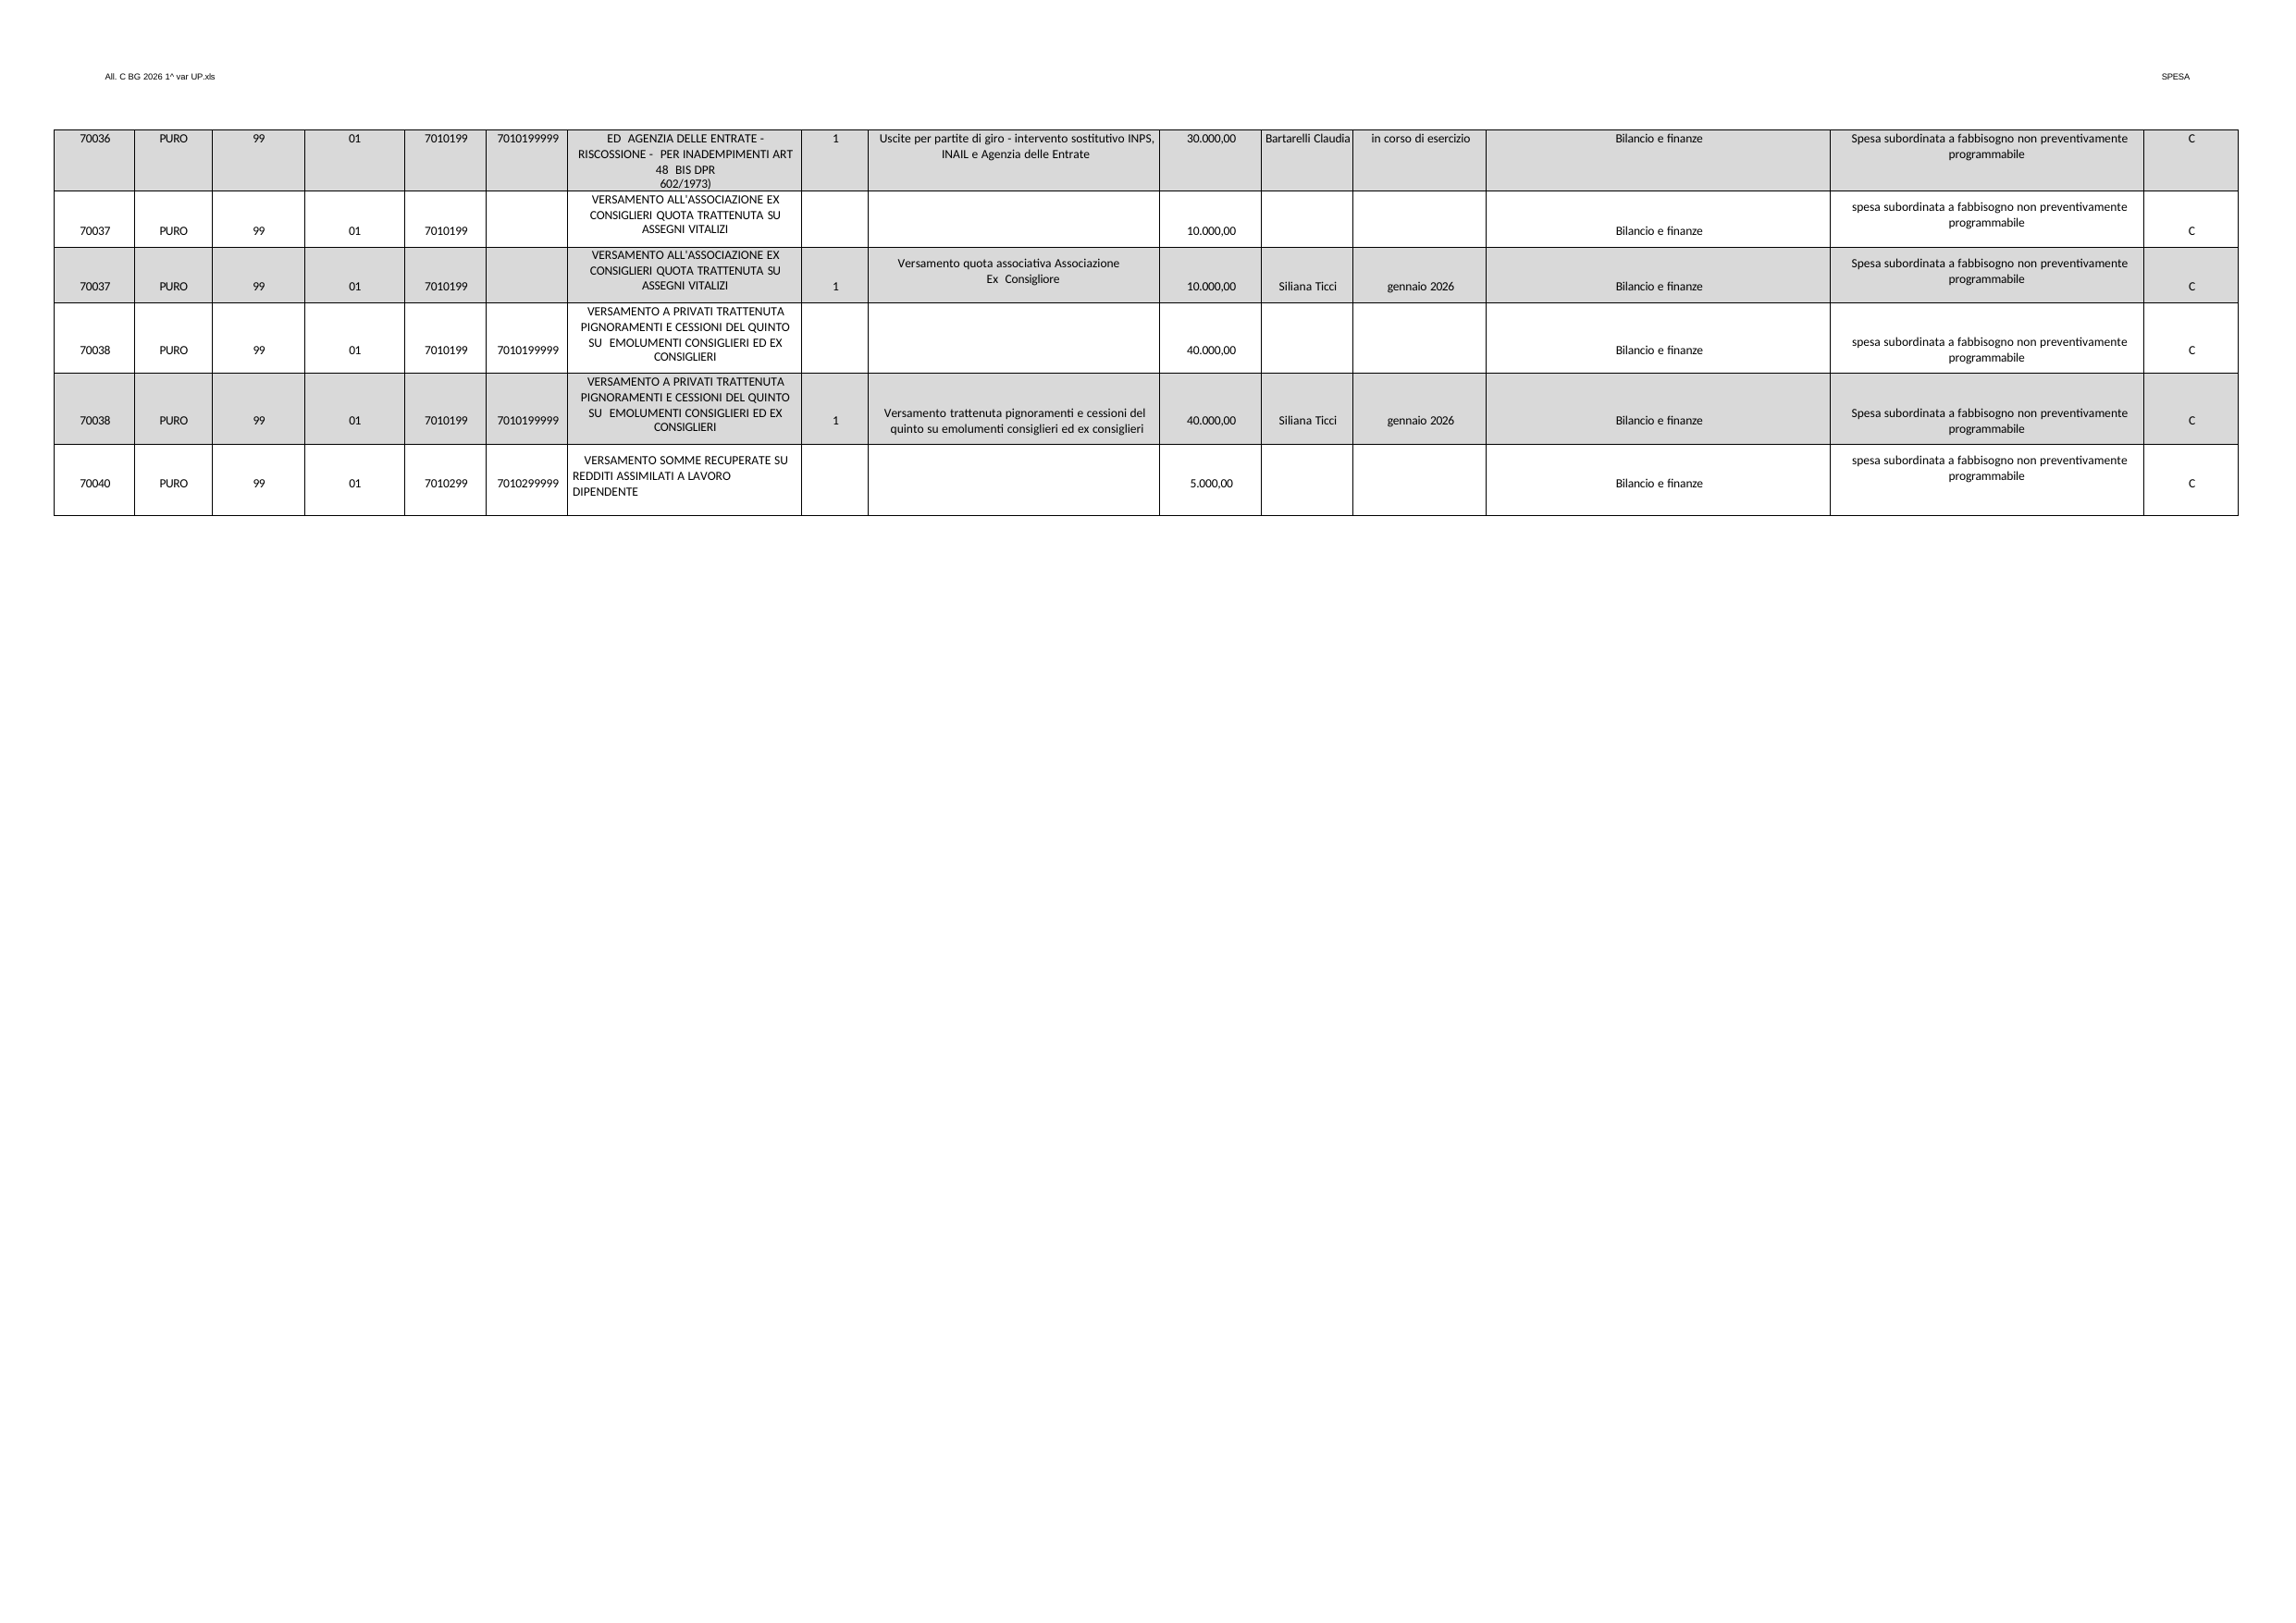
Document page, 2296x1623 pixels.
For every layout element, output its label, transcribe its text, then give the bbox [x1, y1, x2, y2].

table_cell 70037 [55, 191, 134, 247]
table_cell VERSAMENTO ALL'ASSOCIAZIONE EX CONSIGLIERI QUOTA TRATTENUTA SU ASSEGNI VITALIZI [568, 191, 801, 247]
table_cell 7010199 [405, 303, 486, 373]
table_cell Versamento trattenuta pignoramenti e cessioni del quinto su emolumenti consiglieri ed ex consiglieri [869, 374, 1159, 444]
table_cell 01 [305, 191, 404, 247]
table_cell 40.000,00 [1160, 374, 1261, 444]
table_cell 10.000,00 [1160, 191, 1261, 247]
table_cell C [2144, 130, 2238, 191]
table_cell [802, 445, 868, 515]
table_cell spesa subordinata a fabbisogno non preventivamente programmabile [1831, 191, 2143, 247]
table_cell Bartarelli Claudia [1262, 130, 1352, 191]
table_cell C [2144, 374, 2238, 444]
table_cell 1 [802, 374, 868, 444]
table_cell 99 [213, 303, 304, 373]
table_cell 7010299999 [487, 445, 567, 515]
table_cell [1262, 445, 1352, 515]
table_cell Bilancio e finanze [1487, 130, 1830, 191]
table_cell gennaio 2026 [1353, 374, 1486, 444]
table_cell gennaio 2026 [1353, 248, 1486, 302]
table_cell Bilancio e finanze [1487, 248, 1830, 302]
table_cell 01 [305, 445, 404, 515]
table_cell 7010199 [405, 191, 486, 247]
table_cell 10.000,00 [1160, 248, 1261, 302]
table_cell 5.000,00 [1160, 445, 1261, 515]
table_cell Siliana Ticci [1262, 374, 1352, 444]
table_cell [1262, 191, 1352, 247]
table_cell PURO [135, 374, 212, 444]
table_cell PURO [135, 191, 212, 247]
table_cell 99 [213, 191, 304, 247]
table_cell 01 [305, 303, 404, 373]
table_cell [802, 191, 868, 247]
table_cell 30.000,00 [1160, 130, 1261, 191]
table_cell 01 [305, 248, 404, 302]
table_cell C [2144, 248, 2238, 302]
table_cell [869, 445, 1159, 515]
table_cell 7010199999 [487, 130, 567, 191]
table_cell [1353, 303, 1486, 373]
table_cell C [2144, 445, 2238, 515]
table_cell 70037 [55, 248, 134, 302]
table_cell VERSAMENTO SOMME RECUPERATE SU REDDITI ASSIMILATI A LAVORO DIPENDENTE [568, 445, 801, 515]
table_cell 1 [802, 248, 868, 302]
table_cell Spesa subordinata a fabbisogno non preventivamente programmabile [1831, 374, 2143, 444]
table_cell 70038 [55, 303, 134, 373]
table_cell 70036 [55, 130, 134, 191]
table_cell 7010199 [405, 248, 486, 302]
table_cell 99 [213, 445, 304, 515]
table_cell [487, 248, 567, 302]
table_cell VERSAMENTO ALL'ASSOCIAZIONE EX CONSIGLIERI QUOTA TRATTENUTA SU ASSEGNI VITALIZI [568, 248, 801, 302]
table_cell C [2144, 191, 2238, 247]
table_cell ED AGENZIA DELLE ENTRATE - RISCOSSIONE - PER INADEMPIMENTI ART 48 BIS DPR 602/1973) [568, 130, 801, 191]
table_cell Bilancio e finanze [1487, 374, 1830, 444]
table_cell 7010199999 [487, 303, 567, 373]
table_cell spesa subordinata a fabbisogno non preventivamente programmabile [1831, 303, 2143, 373]
table_cell 7010199 [405, 374, 486, 444]
table_cell [1262, 303, 1352, 373]
table_cell [869, 191, 1159, 247]
table_cell 70040 [55, 445, 134, 515]
table_cell 70038 [55, 374, 134, 444]
table_cell Uscite per partite di giro - intervento sostitutivo INPS, INAIL e Agenzia delle Entrate [869, 130, 1159, 191]
table_cell [802, 303, 868, 373]
table_cell Spesa subordinata a fabbisogno non preventivamente programmabile [1831, 130, 2143, 191]
table_cell 40.000,00 [1160, 303, 1261, 373]
table_cell PURO [135, 303, 212, 373]
table_cell [487, 191, 567, 247]
table_cell 99 [213, 130, 304, 191]
table_cell 01 [305, 130, 404, 191]
table_cell [1353, 445, 1486, 515]
table_cell [1353, 191, 1486, 247]
table_cell Bilancio e finanze [1487, 191, 1830, 247]
table_cell in corso di esercizio [1353, 130, 1486, 191]
table_cell 99 [213, 374, 304, 444]
table_cell Siliana Ticci [1262, 248, 1352, 302]
table_cell PURO [135, 248, 212, 302]
table_cell Bilancio e finanze [1487, 445, 1830, 515]
table_cell 7010199999 [487, 374, 567, 444]
table_cell PURO [135, 445, 212, 515]
table_cell PURO [135, 130, 212, 191]
table_cell VERSAMENTO A PRIVATI TRATTENUTA PIGNORAMENTI E CESSIONI DEL QUINTO SU EMOLUMENTI CONSIGLIERI ED EX CONSIGLIERI [568, 303, 801, 373]
table_cell 7010299 [405, 445, 486, 515]
table_cell 7010199 [405, 130, 486, 191]
table_cell 99 [213, 248, 304, 302]
table_cell Bilancio e finanze [1487, 303, 1830, 373]
table_cell 1 [802, 130, 868, 191]
table_cell Spesa subordinata a fabbisogno non preventivamente programmabile [1831, 248, 2143, 302]
table_cell VERSAMENTO A PRIVATI TRATTENUTA PIGNORAMENTI E CESSIONI DEL QUINTO SU EMOLUMENTI CONSIGLIERI ED EX CONSIGLIERI [568, 374, 801, 444]
table_cell spesa subordinata a fabbisogno non preventivamente programmabile [1831, 445, 2143, 515]
table_cell Versamento quota associativa Associazione Ex Consigliore [869, 248, 1159, 302]
table_cell 01 [305, 374, 404, 444]
table_cell [869, 303, 1159, 373]
table_cell C [2144, 303, 2238, 373]
